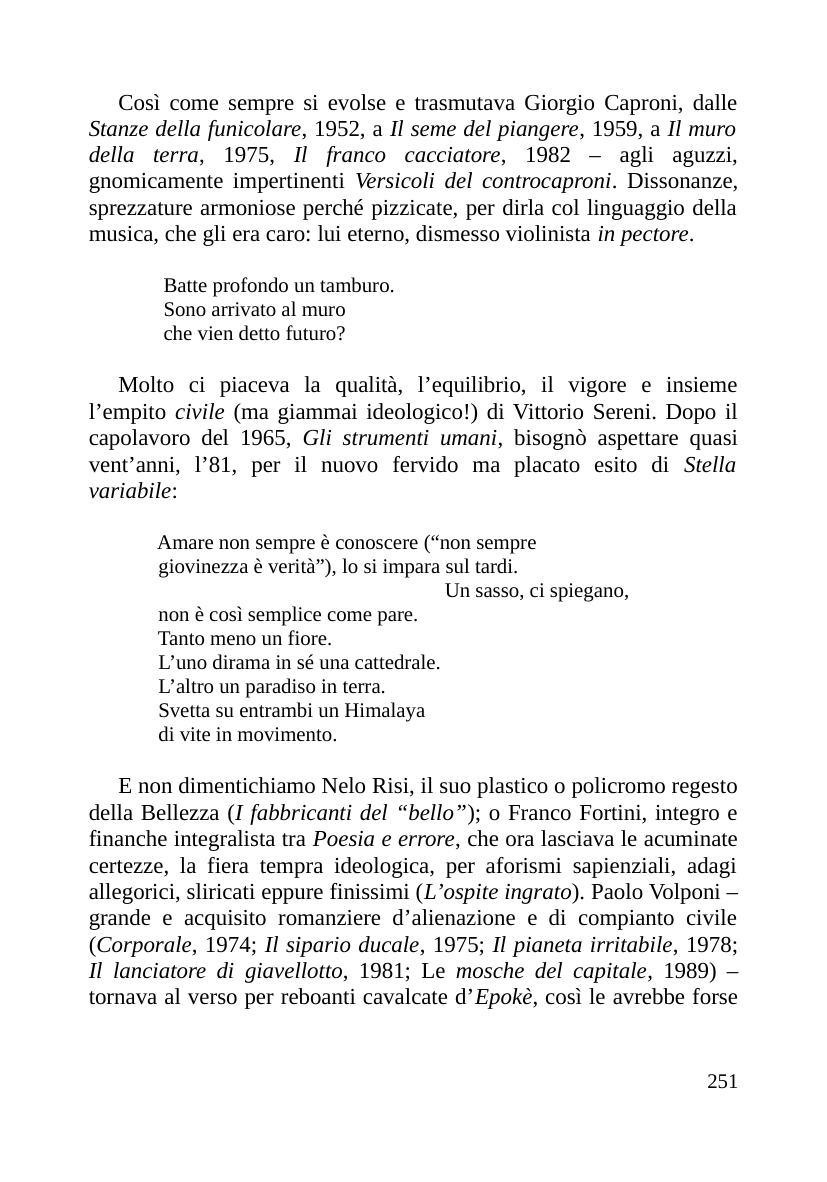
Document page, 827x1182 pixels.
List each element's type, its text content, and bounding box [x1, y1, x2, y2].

text giovinezza è verità”), lo si impara sul tardi. [148, 554, 679, 578]
text di vite in movimento. [148, 722, 679, 746]
text non è così semplice come pare. [148, 602, 679, 626]
text L’uno dirama in sé una cattedrale. [148, 650, 679, 674]
text Molto ci piaceva la qualità, l’equilibrio, il vigore e insieme l’empito civile (ma giammai ideologico!) di Vittorio Sereni. Dopo il capolavoro del 1965, Gli strumenti umani, bisognò aspettare quasi vent’anni, l’81, per il nuovo fervido ma placato esito di Stella variabile: [88, 372, 738, 503]
text che vien detto futuro? [148, 321, 679, 345]
text Un sasso, ci spiegano, [148, 578, 679, 602]
text L’altro un paradiso in terra. [148, 674, 679, 698]
text Amare non sempre è conoscere (“non sempre [148, 530, 679, 554]
text Batte profondo un tamburo. [148, 273, 679, 297]
text E non dimentichiamo Nelo Risi, il suo plastico o policromo regesto della Bellezza (I fabbricanti del “bello”); o Franco Fortini, integro e finanche integralista tra Poesia e errore, che ora lasciava le acuminate certezze, la fiera tempra ideologica, per aforismi sapienziali, adagi allegorici, sliricati eppure finissimi (L’ospite ingrato). Paolo Volponi – grande e acquisito romanziere d’alienazione e di compianto civile (Corporale, 1974; Il sipario ducale, 1975; Il pianeta irritabile, 1978; Il lanciatore di giavellotto, 1981; Le mosche del capitale, 1989) – tornava al verso per reboanti cavalcate d’Epokè, così le avrebbe forse [88, 773, 738, 1010]
text Sono arrivato al muro [148, 297, 679, 321]
text Svetta su entrambi un Himalaya [148, 698, 679, 722]
text Così come sempre si evolse e trasmutava Giorgio Caproni, dalle Stanze della funicolare, 1952, a Il seme del piangere, 1959, a Il muro della terra, 1975, Il franco cacciatore, 1982 – agli aguzzi, gnomicamente impertinenti Versicoli del controcaproni. Dissonanze, sprezzature armoniose perché pizzicate, per dirla col linguaggio della musica, che gli era caro: lui eterno, dismesso violinista in pectore. [88, 88, 738, 247]
text Tanto meno un fiore. [148, 626, 679, 650]
